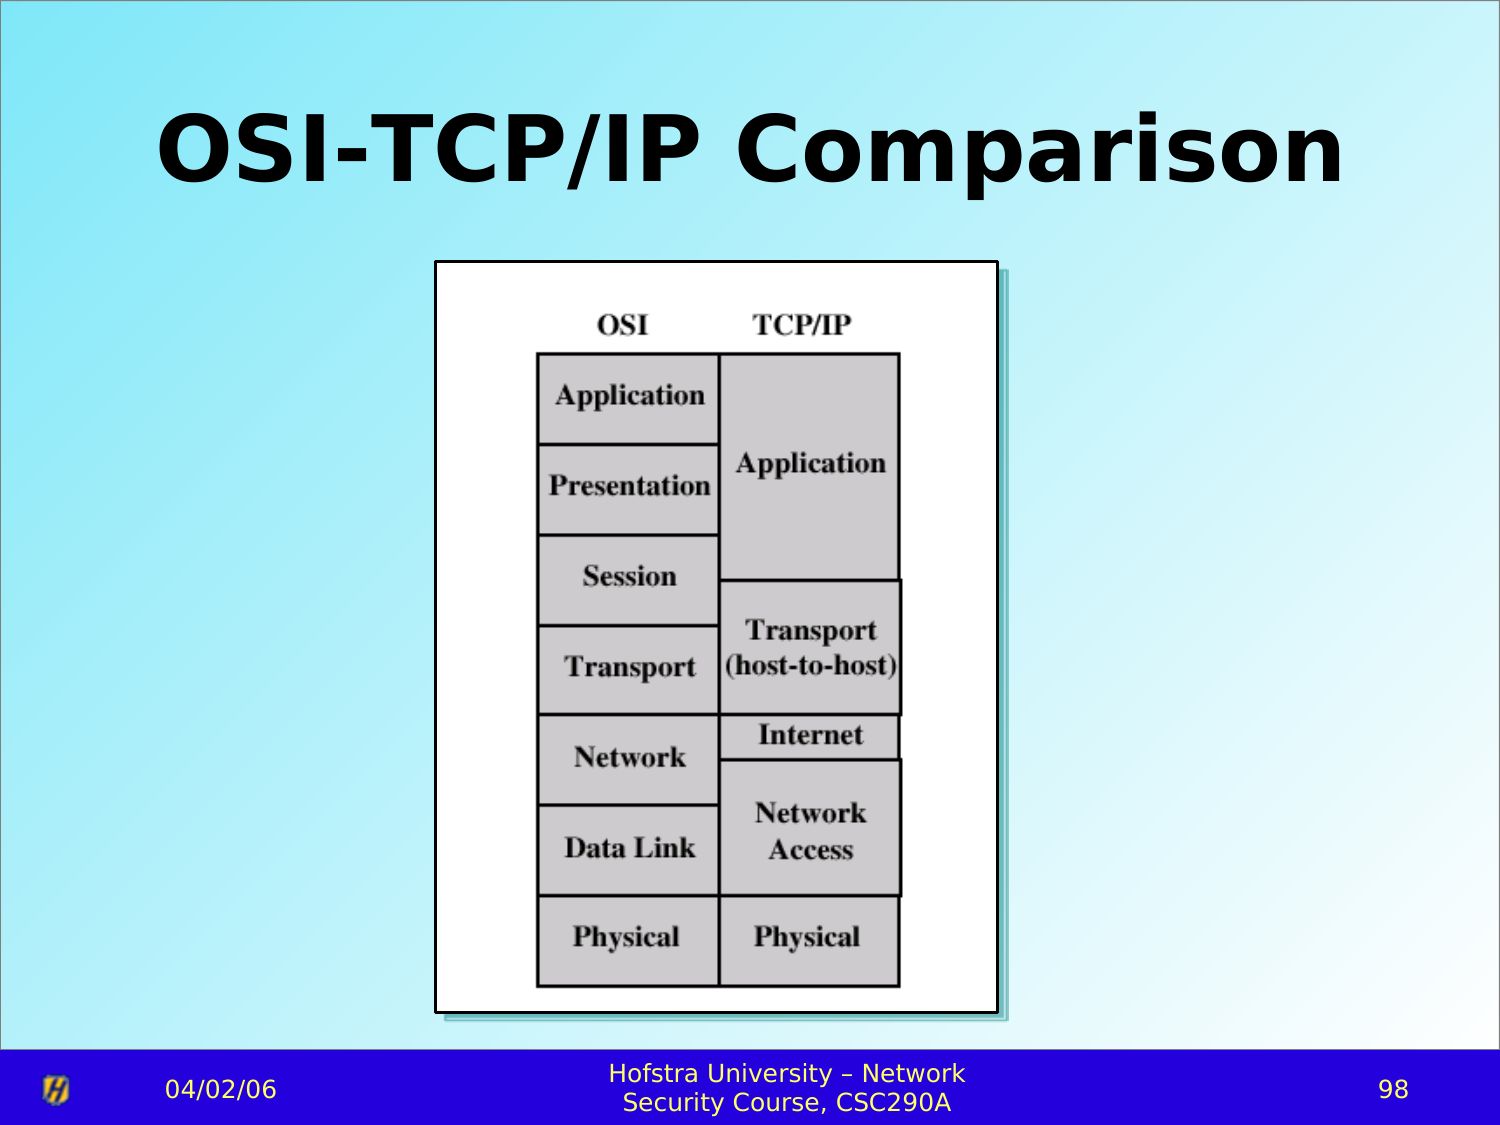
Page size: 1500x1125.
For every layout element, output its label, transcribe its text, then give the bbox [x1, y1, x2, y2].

picture [437, 262, 997, 1011]
picture [37, 1072, 76, 1110]
title OSI-TCP/IP Comparison [112, 85, 1391, 212]
